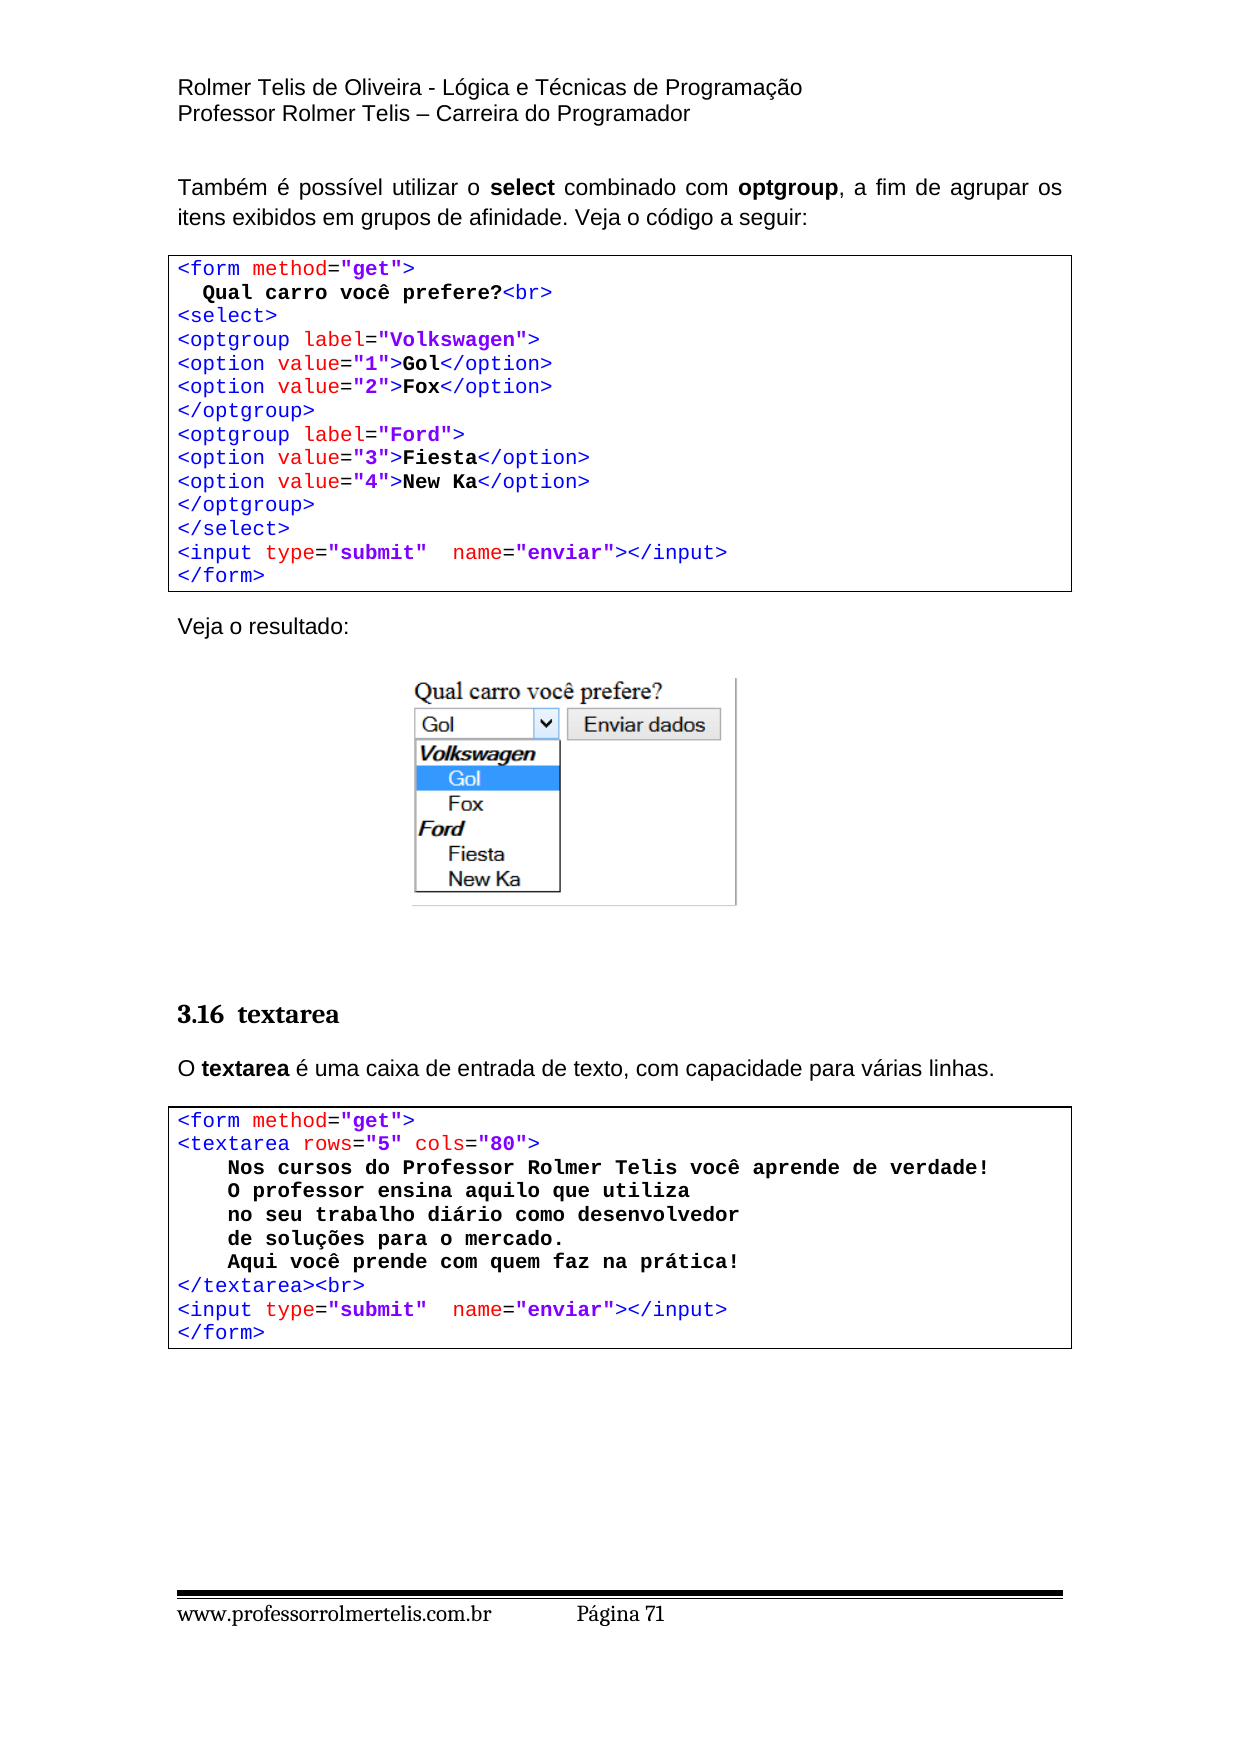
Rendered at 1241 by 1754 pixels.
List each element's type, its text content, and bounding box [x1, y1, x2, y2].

text <option value="1">Gol</option> [177, 353, 1063, 376]
text O professor ensina aquilo que utiliza [177, 1181, 1063, 1204]
text </optgroup> [177, 494, 1063, 518]
text Qual carro você prefere?<br> [177, 282, 1063, 305]
text no seu trabalho diário como desenvolvedor [177, 1204, 1063, 1228]
text Aqui você prende com quem faz na prática! [177, 1251, 1063, 1275]
text Nos cursos do Professor Rolmer Telis você aprende de verdade! [177, 1157, 1063, 1181]
text <textarea rows="5" cols="80"> [177, 1133, 1063, 1157]
text <option value="2">Fox</option> [177, 376, 1063, 400]
text <option value="4">New Ka</option> [177, 471, 1063, 494]
text </optgroup> [177, 400, 1063, 423]
text <input type="submit" name="enviar"></input> [177, 542, 1063, 562]
text Também é possível utilizar o select combinado com optgroup, a fim de agrupar os itens exibidos em grupos de afinidade. Veja o código a seguir: [177, 174, 1063, 230]
text O textarea é uma caixa de entrada de texto, com capacidade para várias linhas. [177, 1055, 1063, 1082]
subtitle textarea [177, 999, 1063, 1030]
text <form method="get"> [169, 1108, 1071, 1133]
text <form method="get"> [169, 256, 1071, 282]
text <select> [177, 305, 1063, 329]
text Veja o resultado: [177, 613, 1063, 639]
text <optgroup label="Ford"> [177, 423, 1063, 447]
text <input type="submit" name="enviar"></input> [177, 1299, 1063, 1319]
text <optgroup label="Volkswagen"> [177, 329, 1063, 353]
text </form> [169, 1319, 1071, 1348]
text de soluções para o mercado. [177, 1228, 1063, 1251]
text </form> [169, 562, 1071, 591]
text </select> [177, 518, 1063, 542]
picture [408, 674, 735, 905]
text </textarea><br> [177, 1275, 1063, 1299]
text <option value="3">Fiesta</option> [177, 447, 1063, 471]
